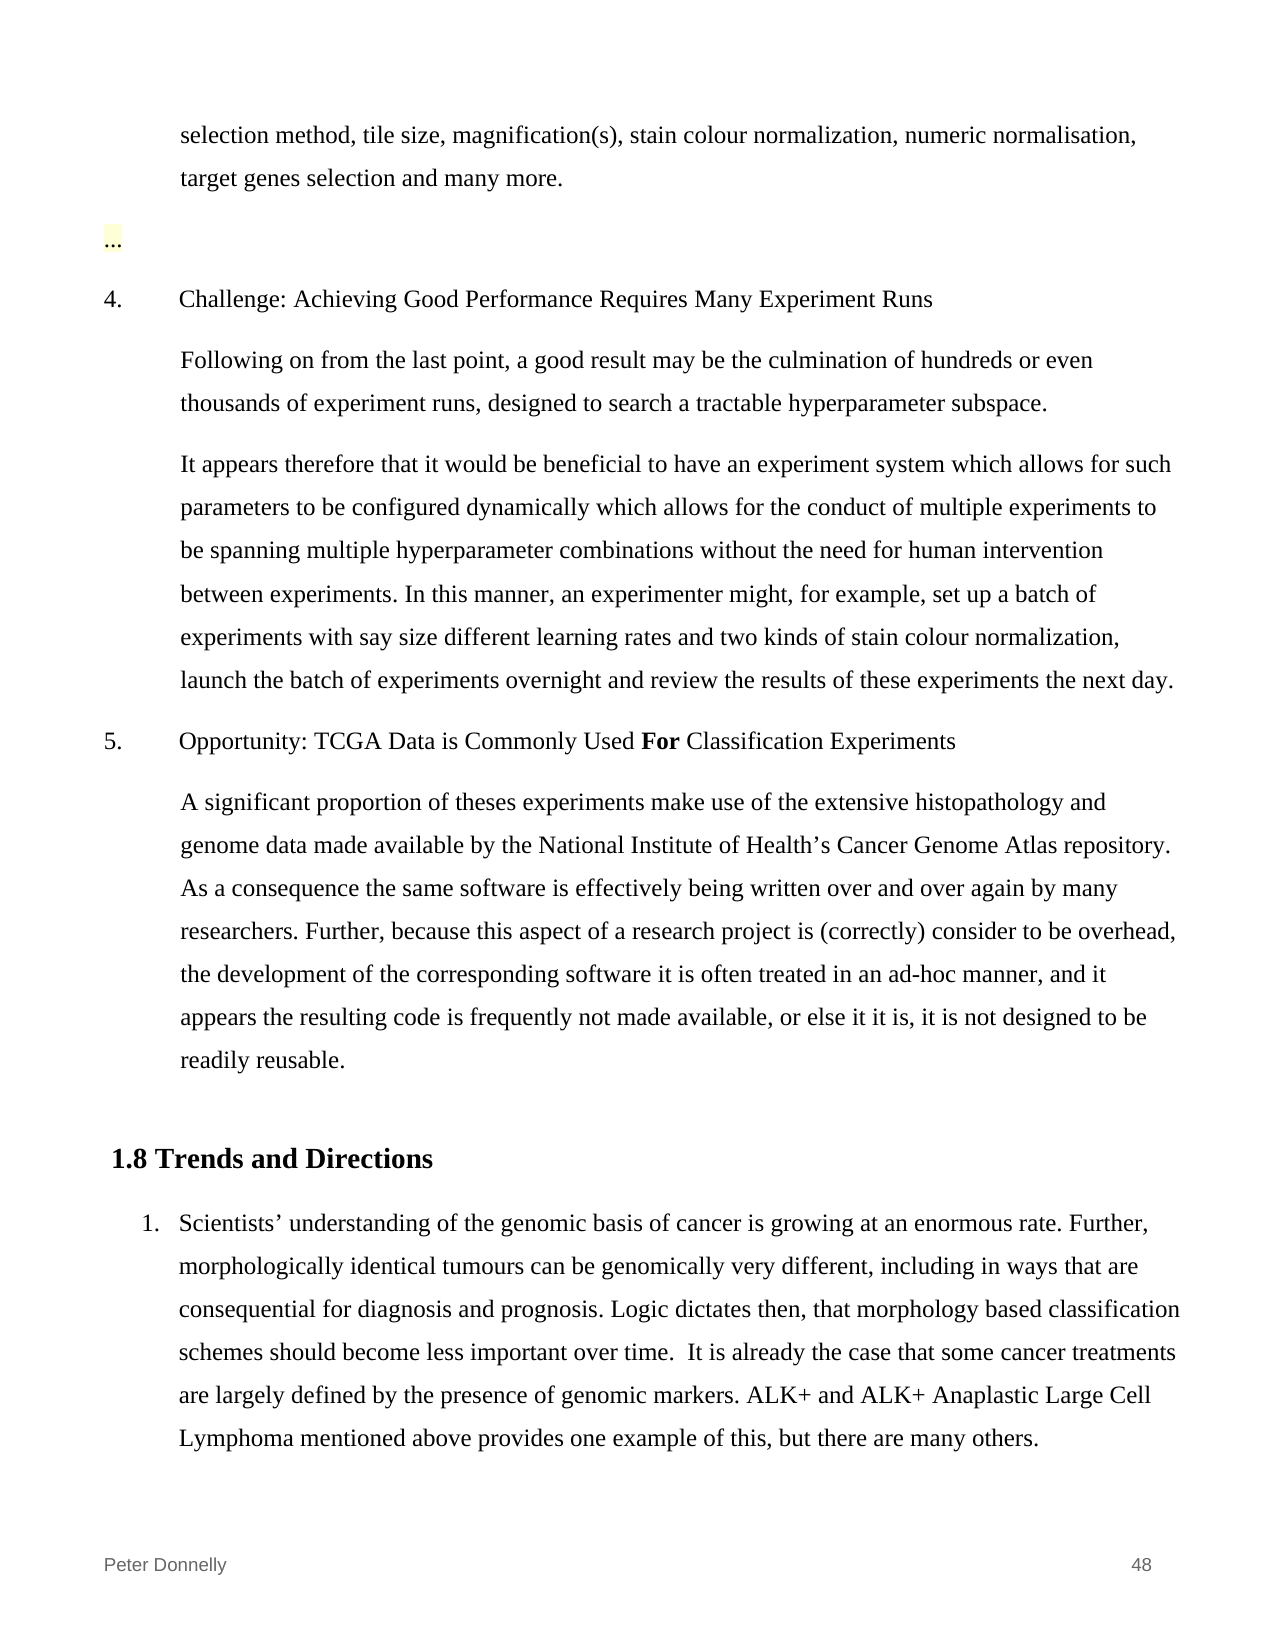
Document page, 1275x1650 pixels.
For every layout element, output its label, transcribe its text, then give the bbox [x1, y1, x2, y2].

text selection method, tile size, magnification(s), stain colour normalization, numeric normalisation, target genes selection and many more. [180, 120, 1181, 192]
list Opportunity: TCGA Data is Commonly Used For Classification Experiments [103, 726, 1181, 754]
subtitle Trends and Directions [103, 1142, 1181, 1175]
text Following on from the last point, a good result may be the culmination of hundreds or even thousands of experiment runs, designed to search a tractable hyperparameter subspace. [180, 345, 1181, 417]
list Scientists’ understanding of the genomic basis of cancer is growing at an enormous rate. Further, morphologically identical tumours can be genomically very different, including in ways that are consequential for diagnosis and prognosis. Logic dictates then, that morphology based classification schemes should become less important over time. It is already the case that some cancer treatments are largely defined by the presence of genomic markers. ALK+ and ALK+ Anaplastic Large Cell Lymphoma mentioned above provides one example of this, but there are many others. [141, 1208, 1181, 1452]
text A significant proportion of theses experiments make use of the extensive histopathology and genome data made available by the National Institute of Health’s Cancer Genome Atlas repository. As a consequence the same software is effectively being written over and over again by many researchers. Further, because this aspect of a research project is (correctly) consider to be overhead, the development of the corresponding software it is often treated in an ad-hoc manner, and it appears the resulting code is frequently not made available, or else it it is, it is not designed to be readily reusable. [180, 787, 1181, 1074]
text It appears therefore that it would be beneficial to have an experiment system which allows for such parameters to be configured dynamically which allows for the conduct of multiple experiments to be spanning multiple hyperparameter combinations without the need for human intervention between experiments. In this manner, an experimenter might, for example, set up a batch of experiments with say size different learning rates and two kinds of stain colour normalization, launch the batch of experiments overnight and review the results of these experiments the next day. [180, 449, 1181, 694]
list Challenge: Achieving Good Performance Requires Many Experiment Runs [103, 284, 1181, 313]
text ... [103, 224, 1181, 252]
